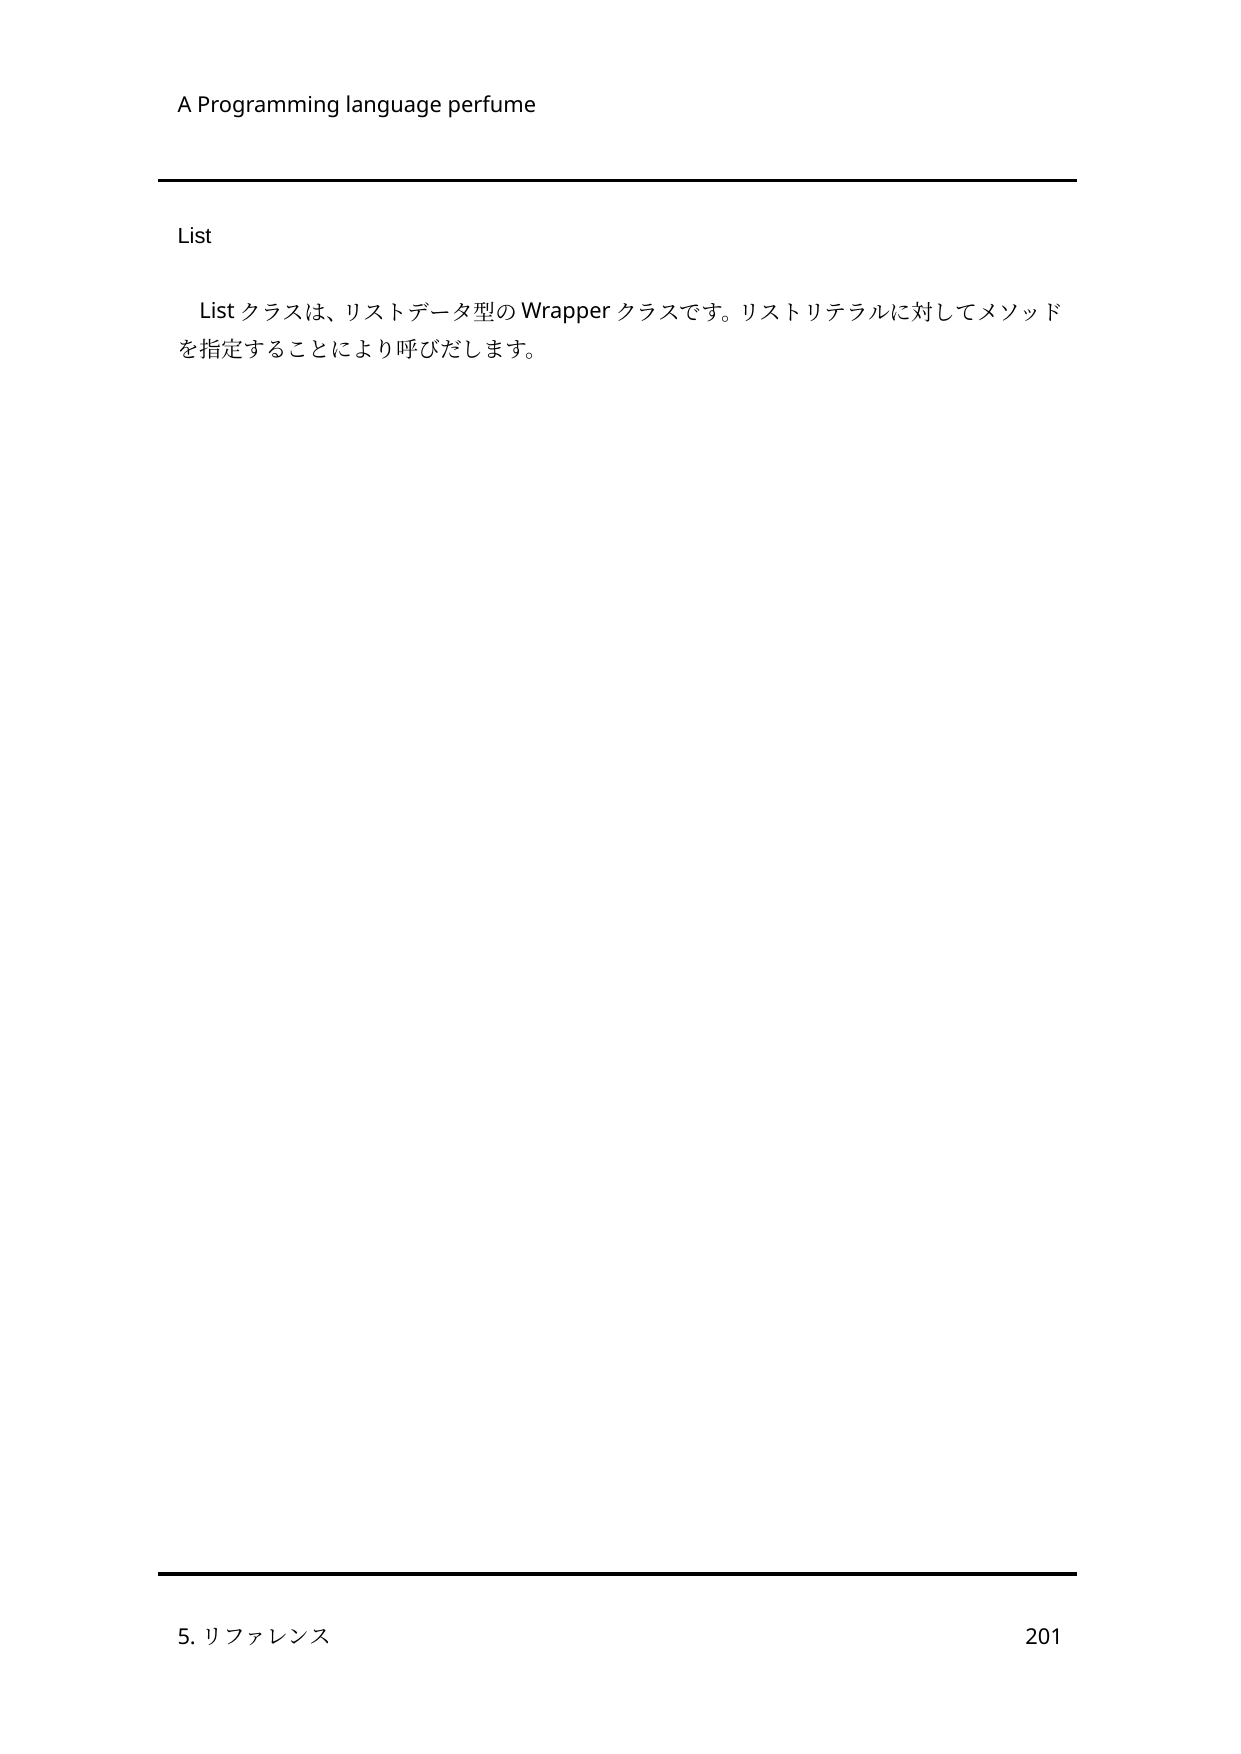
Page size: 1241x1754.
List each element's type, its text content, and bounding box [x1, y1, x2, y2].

subtitle List [177, 217, 1063, 254]
text Listクラスは、リストデータ型のWrapperクラスです。リストリテラルに対してメソッドを指定することにより呼びだします。 [177, 292, 1063, 367]
